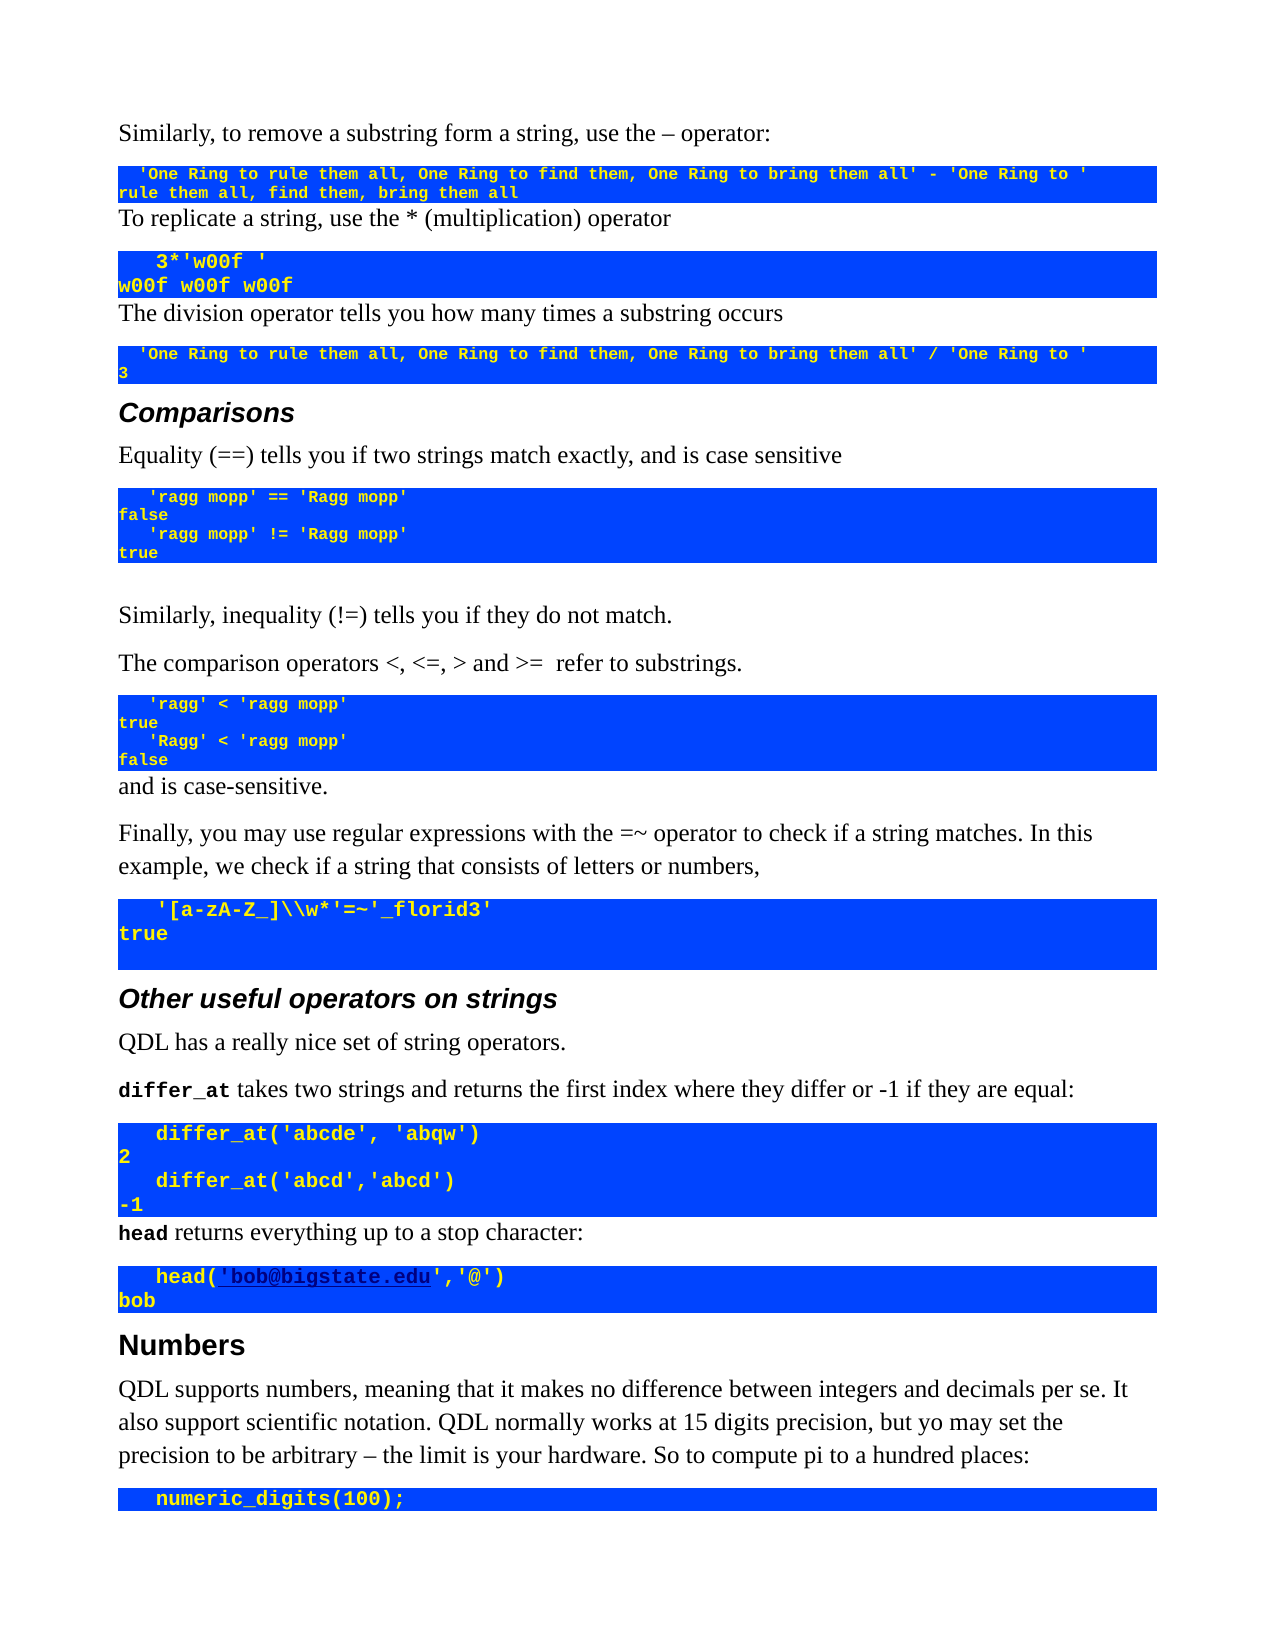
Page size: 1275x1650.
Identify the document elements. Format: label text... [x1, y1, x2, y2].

text 3*'w00f ' [118, 251, 1157, 275]
text numeric_digits(100); [118, 1488, 1157, 1511]
text The comparison operators <, <=, > and >= refer to substrings. [118, 648, 1157, 676]
text head('bob@bigstate.edu','@') [118, 1266, 1157, 1290]
text differ_at('abcd','abcd') [118, 1170, 1157, 1194]
subtitle Comparisons [118, 396, 1157, 428]
text 'ragg mopp' != 'Ragg mopp' [118, 526, 1157, 545]
text 3 [118, 365, 1157, 384]
text QDL has a really nice set of string operators. [118, 1027, 1157, 1056]
text true [118, 714, 1157, 733]
text QDL supports numbers, meaning that it makes no difference between integers and decimals per se. It also support scientific notation. QDL normally works at 15 digits precision, but yo may set the precision to be arbitrary – the limit is your hardware. So to compute pi to a hundred places: [118, 1374, 1157, 1469]
text Finally, you may use regular expressions with the =~ operator to check if a string matches. In this example, we check if a string that consists of letters or numbers, [118, 818, 1157, 880]
text Similarly, inequality (!=) tells you if they do not match. [118, 600, 1157, 629]
text differ_at('abcde', 'abqw') [118, 1123, 1157, 1147]
text differ_at takes two strings and returns the first index where they differ or -1 if they are equal: [118, 1074, 1157, 1104]
text -1 [118, 1194, 1157, 1217]
text and is case-sensitive. [118, 771, 1157, 799]
text Similarly, to remove a substring form a string, use the – operator: [118, 118, 1157, 147]
text true [118, 545, 1157, 563]
text w00f w00f w00f [118, 275, 1157, 298]
text true [118, 923, 1157, 970]
text 'Ragg' < 'ragg mopp' [118, 733, 1157, 752]
text head returns everything up to a stop character: [118, 1217, 1157, 1247]
text Equality (==) tells you if two strings match exactly, and is case sensitive [118, 441, 1157, 469]
subtitle Numbers [118, 1328, 1157, 1362]
text 'ragg mopp' == 'Ragg mopp' [118, 488, 1157, 507]
text false [118, 507, 1157, 526]
text To replicate a string, use the * (multiplication) operator [118, 203, 1157, 232]
text 2 [118, 1147, 1157, 1170]
subtitle Other useful operators on strings [118, 982, 1157, 1014]
text The division operator tells you how many times a substring occurs [118, 298, 1157, 327]
text '[a-zA-Z_]\\w*'=~'_florid3' [118, 899, 1157, 923]
text bob [118, 1290, 1157, 1313]
text 'ragg' < 'ragg mopp' [118, 695, 1157, 714]
text 'One Ring to rule them all, One Ring to find them, One Ring to bring them all' / 'One Ring to ' [118, 346, 1157, 365]
text 'One Ring to rule them all, One Ring to find them, One Ring to bring them all' - 'One Ring to ' rule them all, find them, bring them all [118, 166, 1157, 203]
text false [118, 752, 1157, 771]
